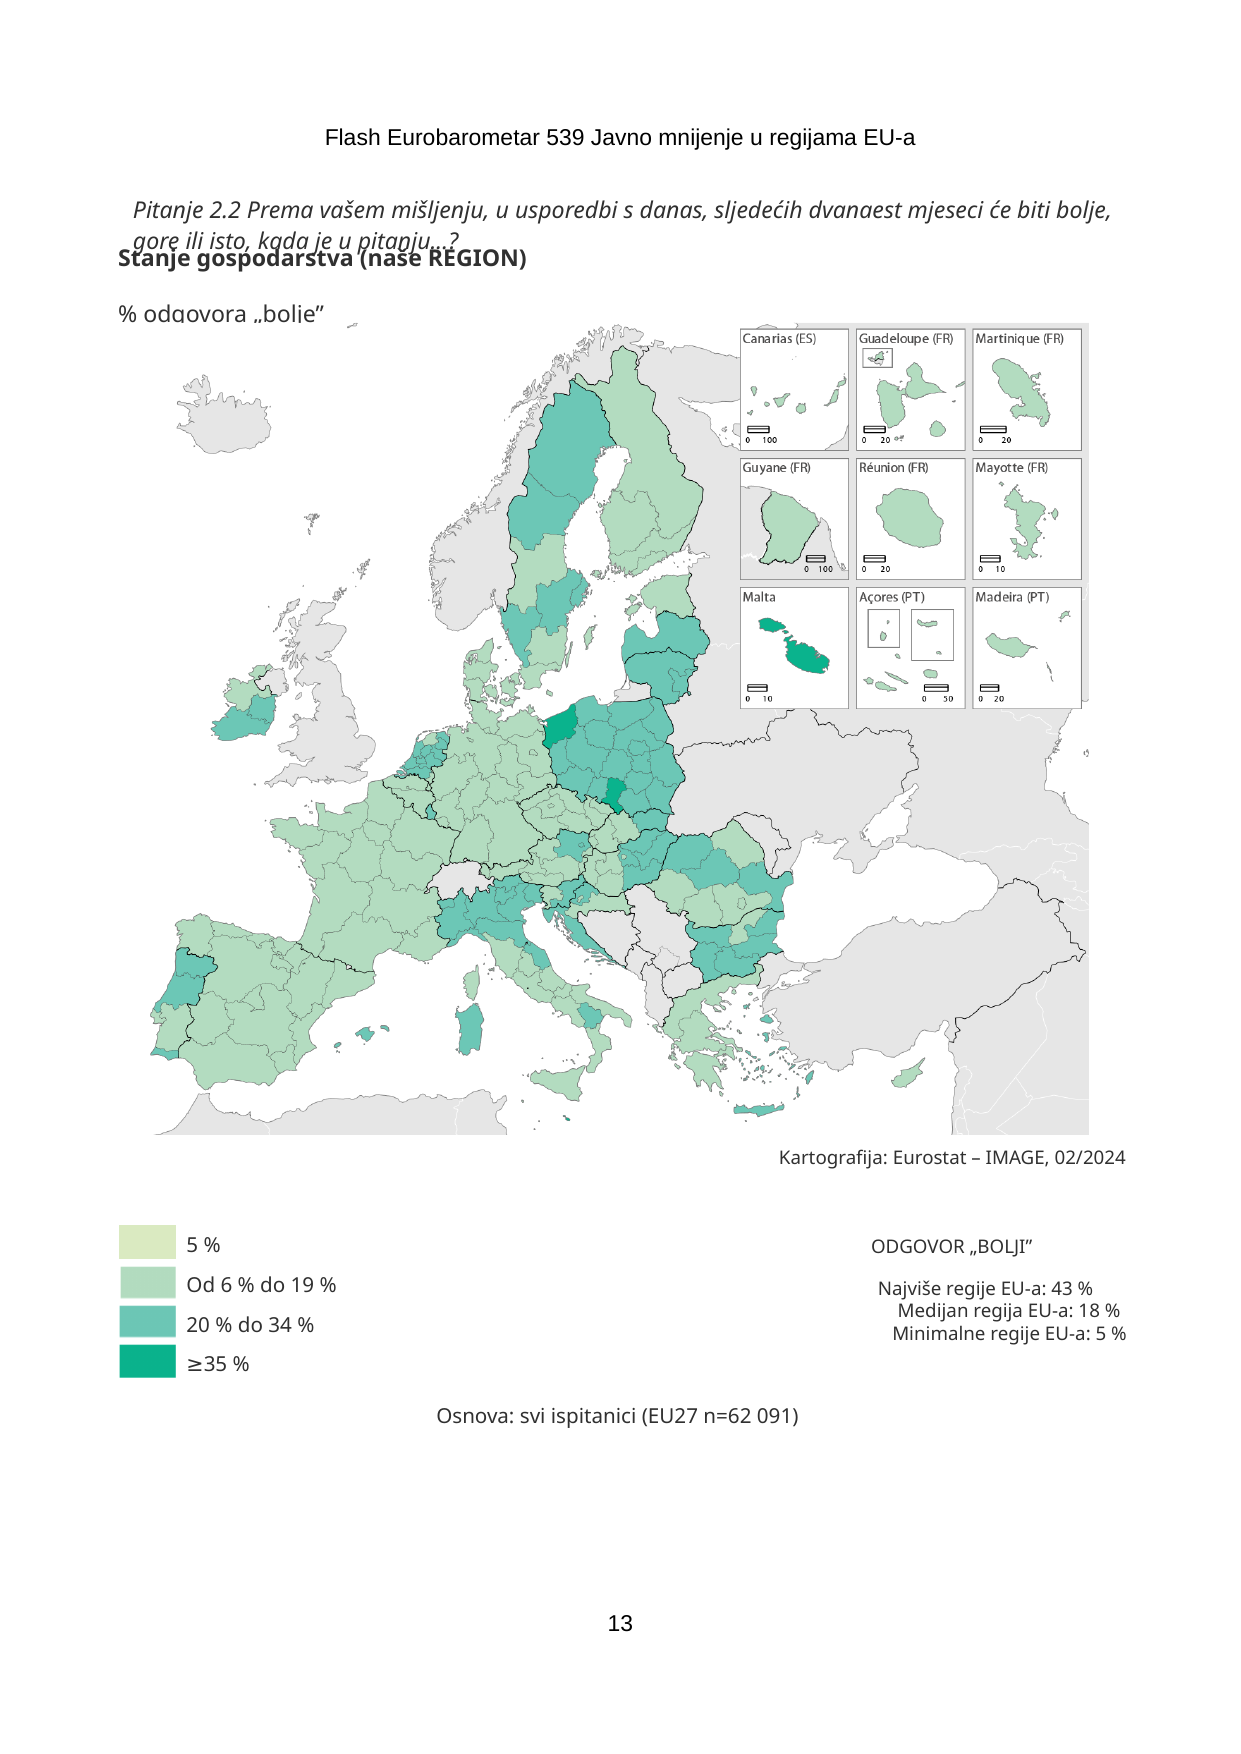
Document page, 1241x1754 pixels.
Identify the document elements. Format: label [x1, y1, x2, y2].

picture [118, 320, 1089, 1136]
picture [120, 1345, 175, 1377]
picture [120, 1306, 175, 1338]
picture [121, 1267, 175, 1299]
picture [119, 1225, 176, 1259]
